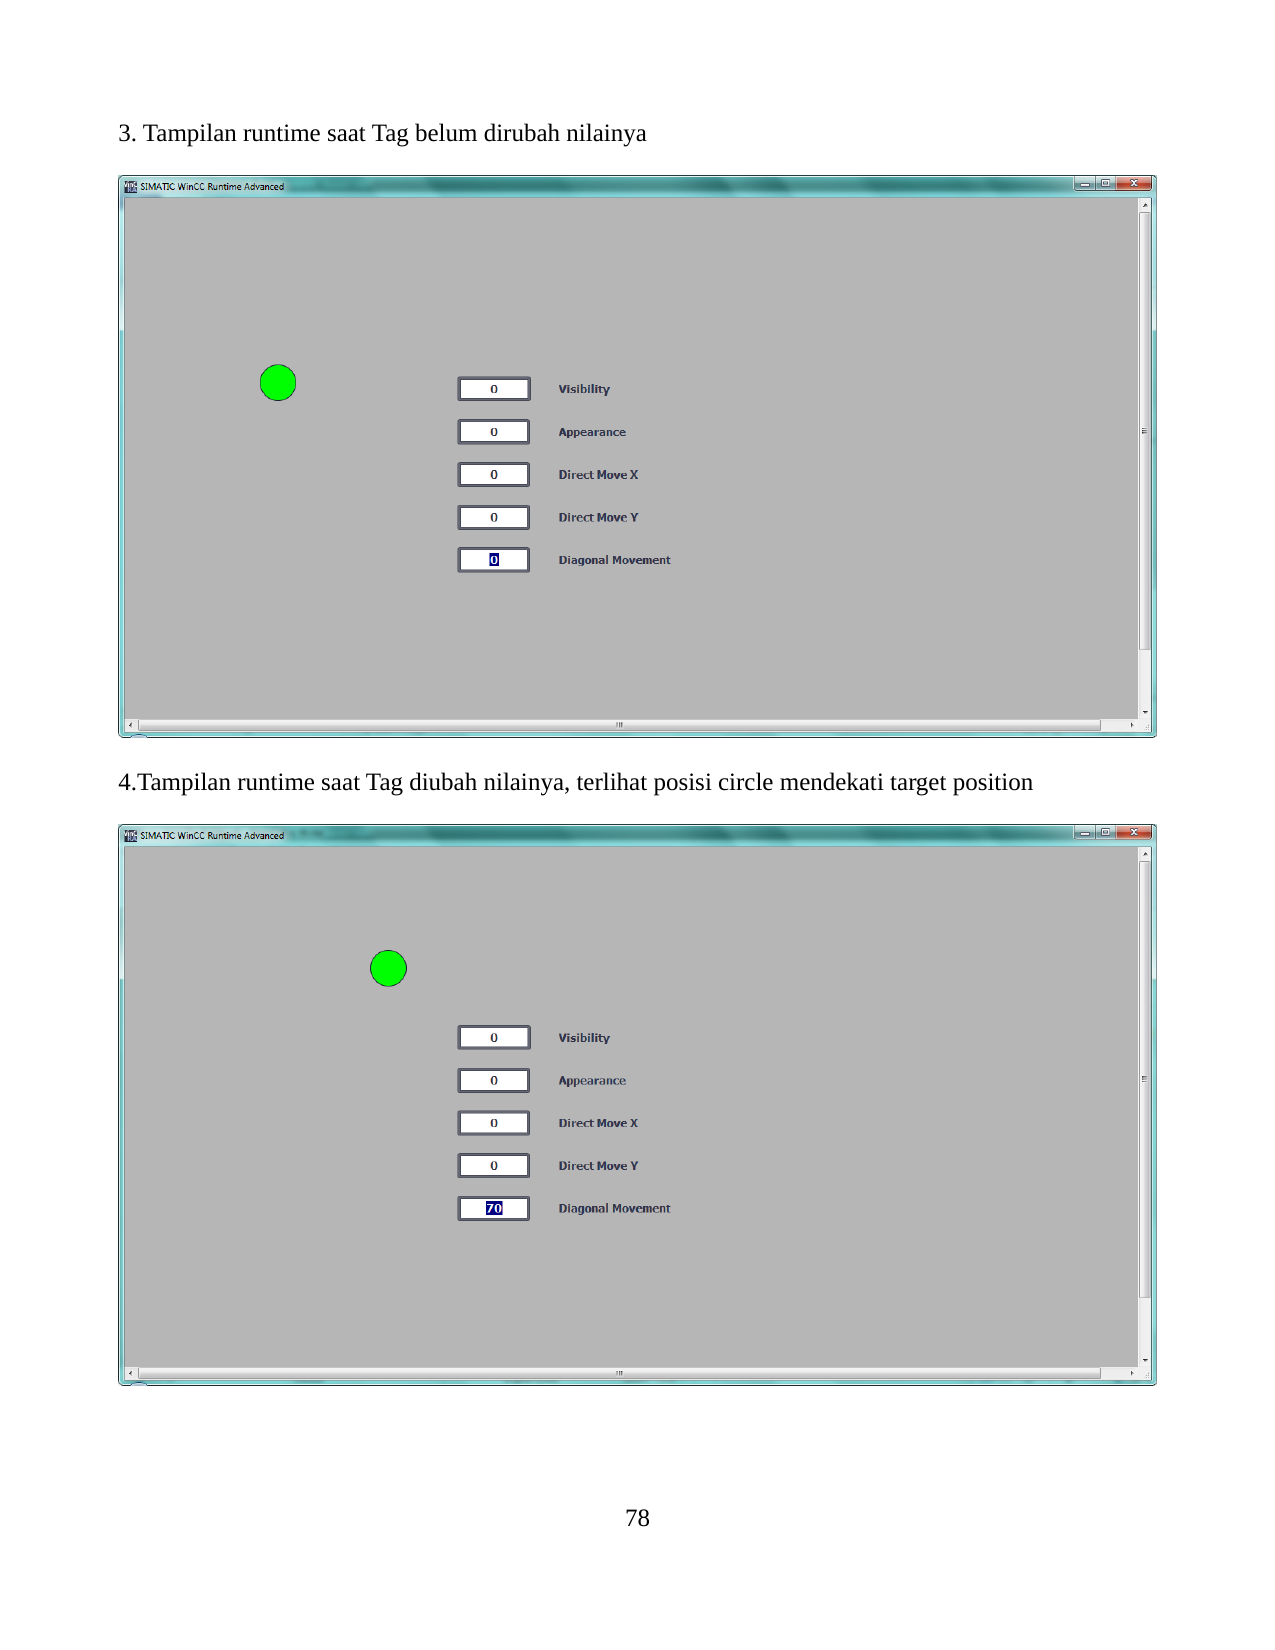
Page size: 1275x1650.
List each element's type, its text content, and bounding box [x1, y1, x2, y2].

picture [118, 824, 1157, 1387]
text 4.Tampilan runtime saat Tag diubah nilainya, terlihat posisi circle mendekati target position [118, 767, 1157, 796]
picture [118, 175, 1157, 739]
text 3. Tampilan runtime saat Tag belum dirubah nilainya [118, 118, 1157, 147]
